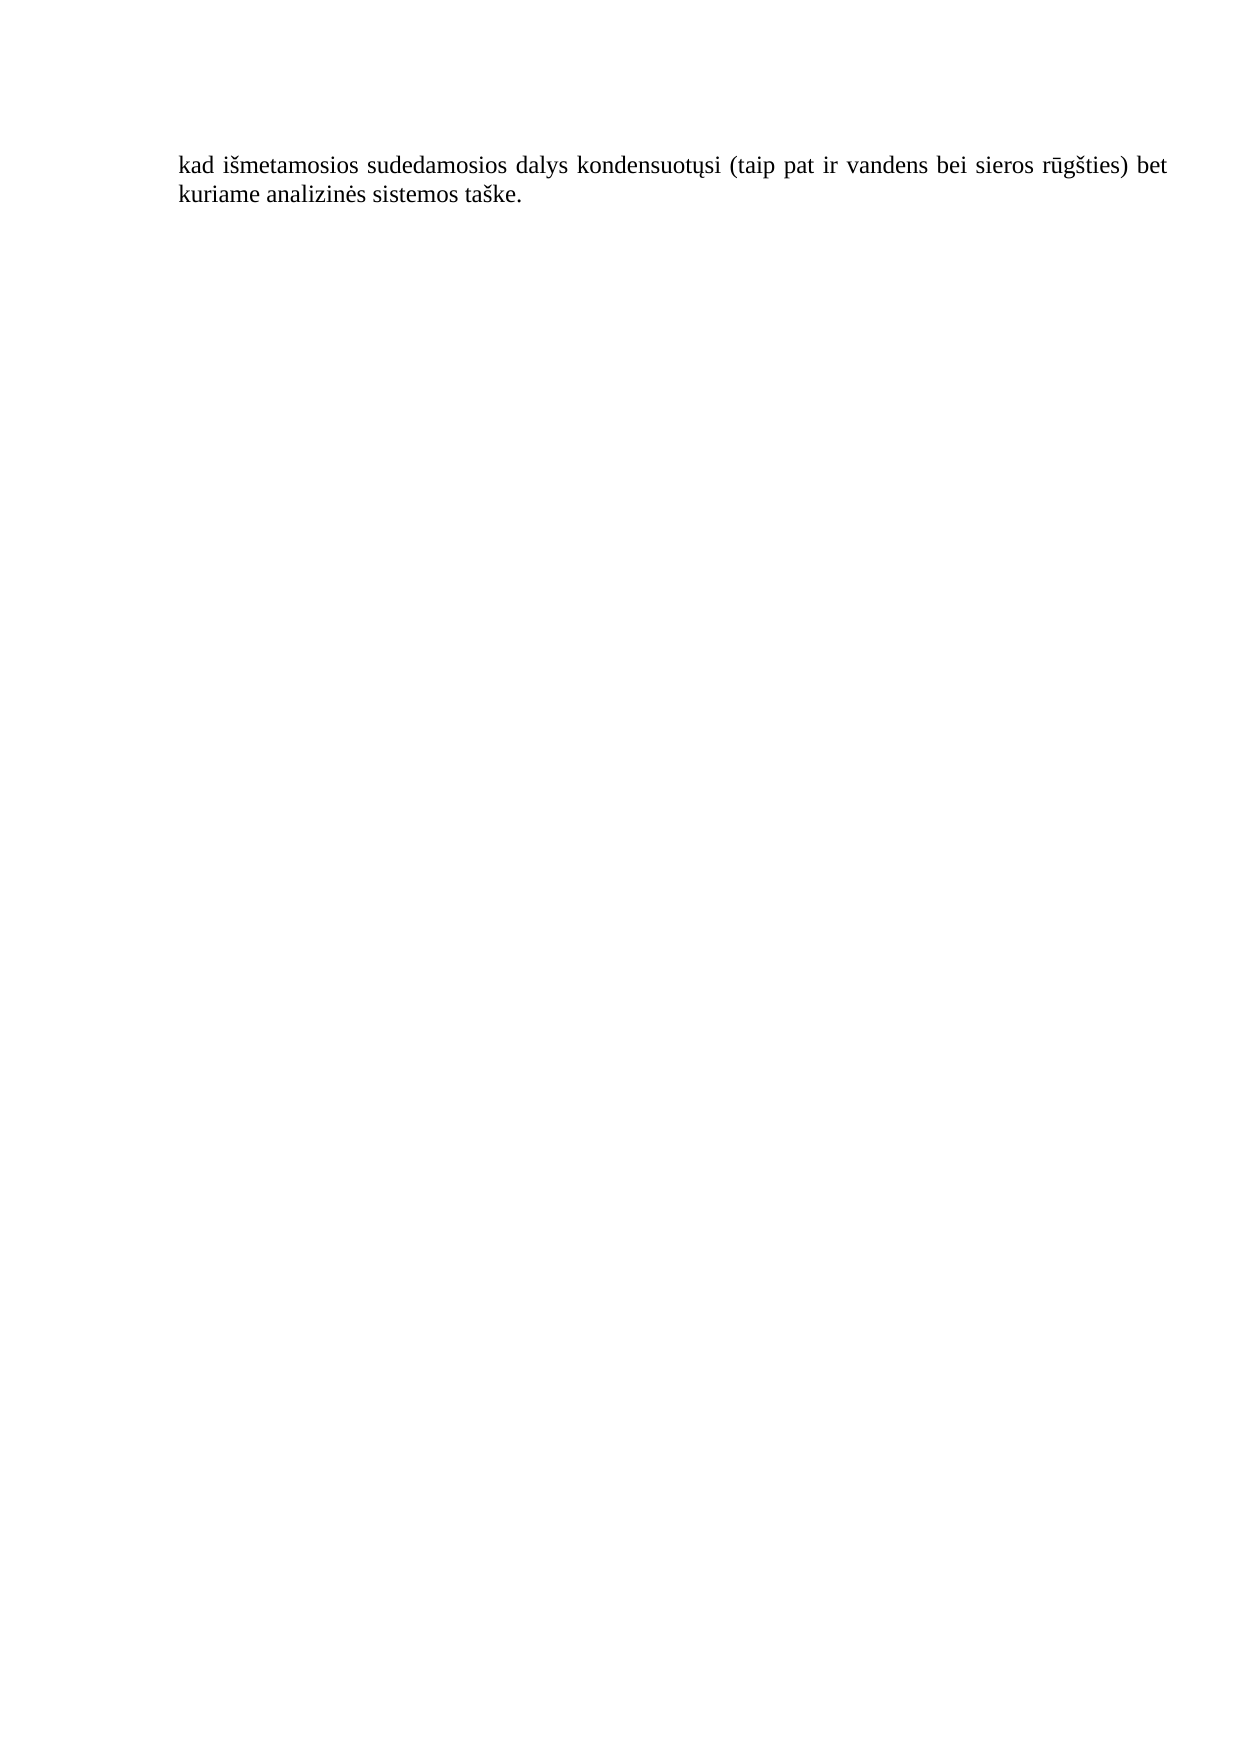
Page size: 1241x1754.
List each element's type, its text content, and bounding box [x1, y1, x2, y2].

text kad išmetamosios sudedamosios dalys kondensuotųsi (taip pat ir vandens bei sieros rūgšties) bet kuriame analizinės sistemos taške. [178, 150, 1169, 207]
